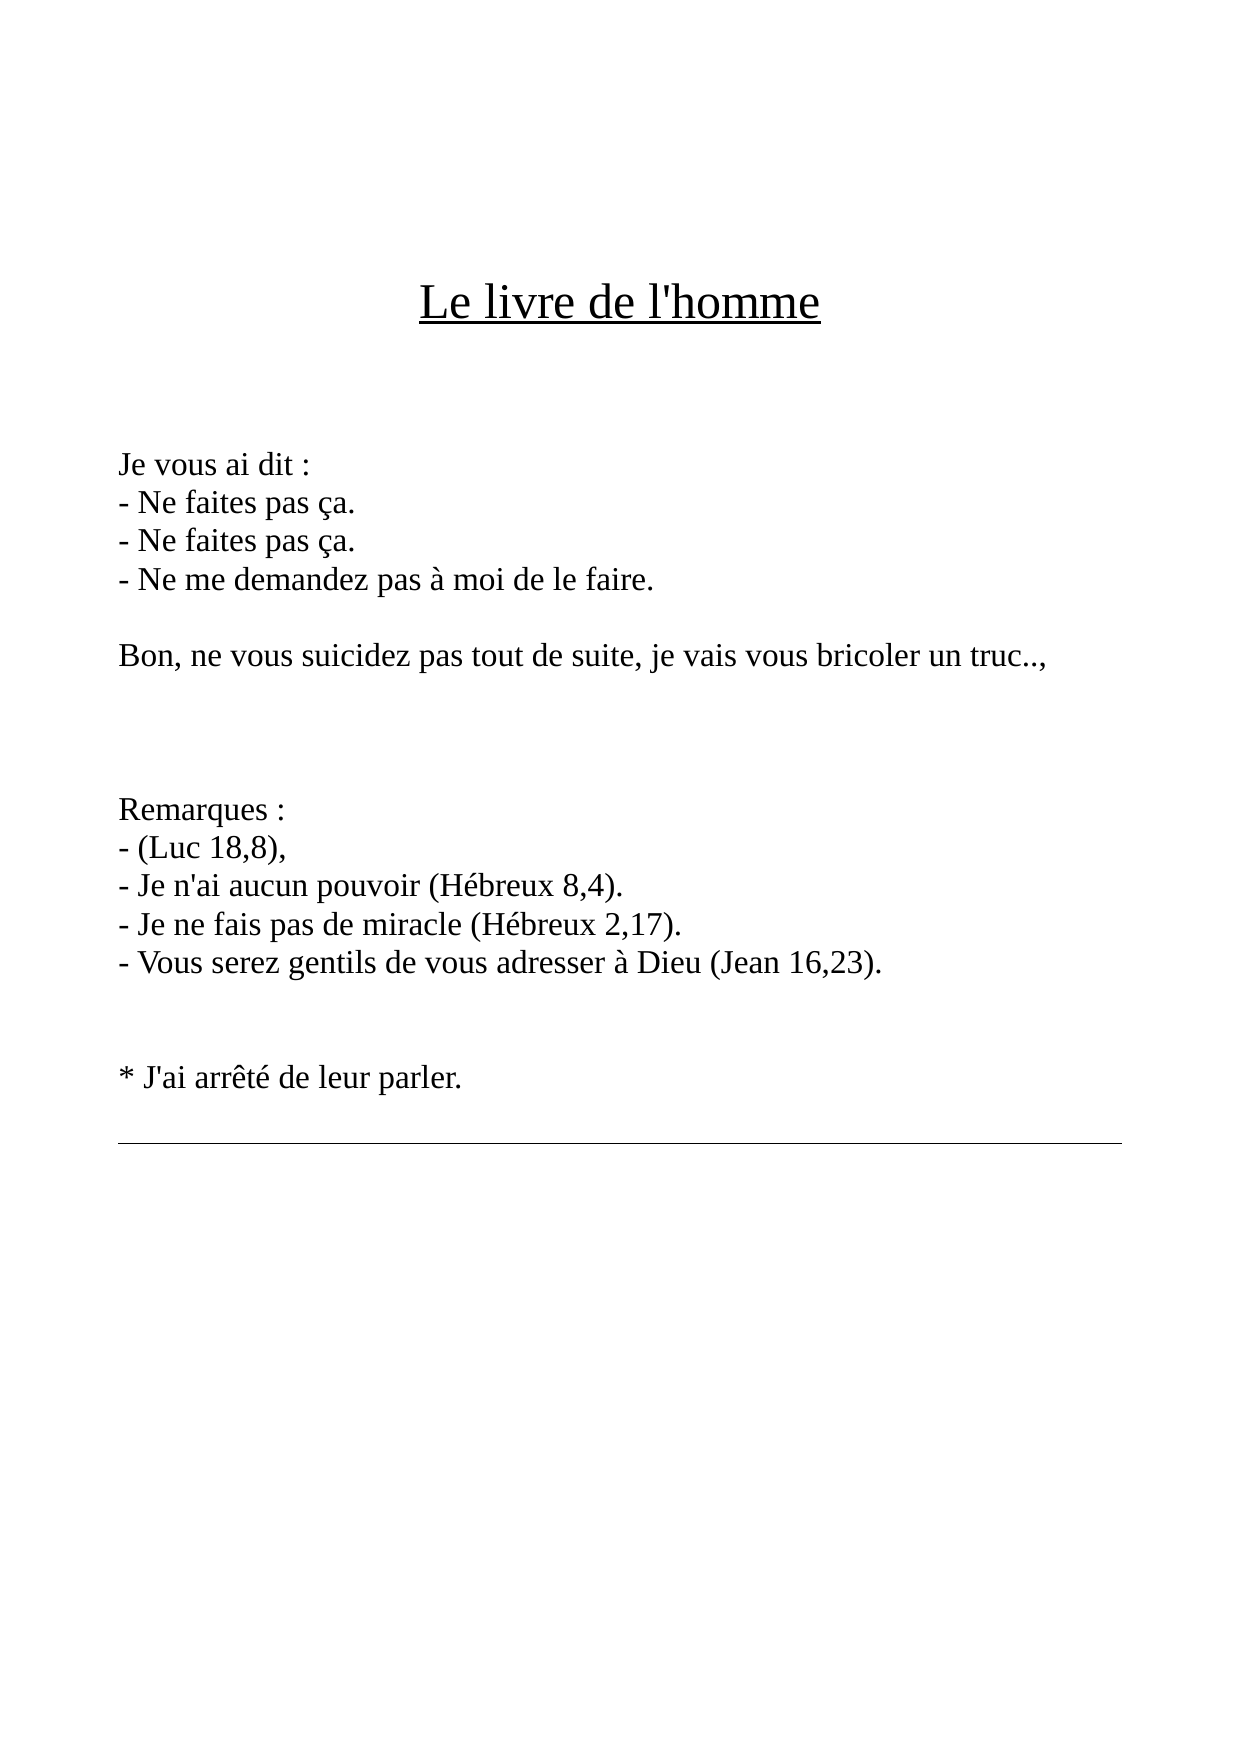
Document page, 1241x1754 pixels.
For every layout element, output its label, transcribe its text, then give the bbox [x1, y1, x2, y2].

text Bon, ne vous suicidez pas tout de suite, je vais vous bricoler un truc.., [118, 636, 1122, 674]
text - Je ne fais pas de miracle (Hébreux 2,17). [118, 904, 1122, 942]
text - Je n'ai aucun pouvoir (Hébreux 8,4). [118, 866, 1122, 904]
text - Ne me demandez pas à moi de le faire. [118, 559, 1122, 597]
text - (Luc 18,8), [118, 827, 1122, 866]
text - Ne faites pas ça. [118, 482, 1122, 521]
text * J'ai arrêté de leur parler. [118, 1057, 1122, 1096]
text Je vous ai dit : [118, 444, 1122, 482]
text - Ne faites pas ça. [118, 521, 1122, 559]
text - Vous serez gentils de vous adresser à Dieu (Jean 16,23). [118, 942, 1122, 981]
text Remarques : [118, 789, 1122, 827]
text Le livre de l'homme [118, 271, 1122, 329]
